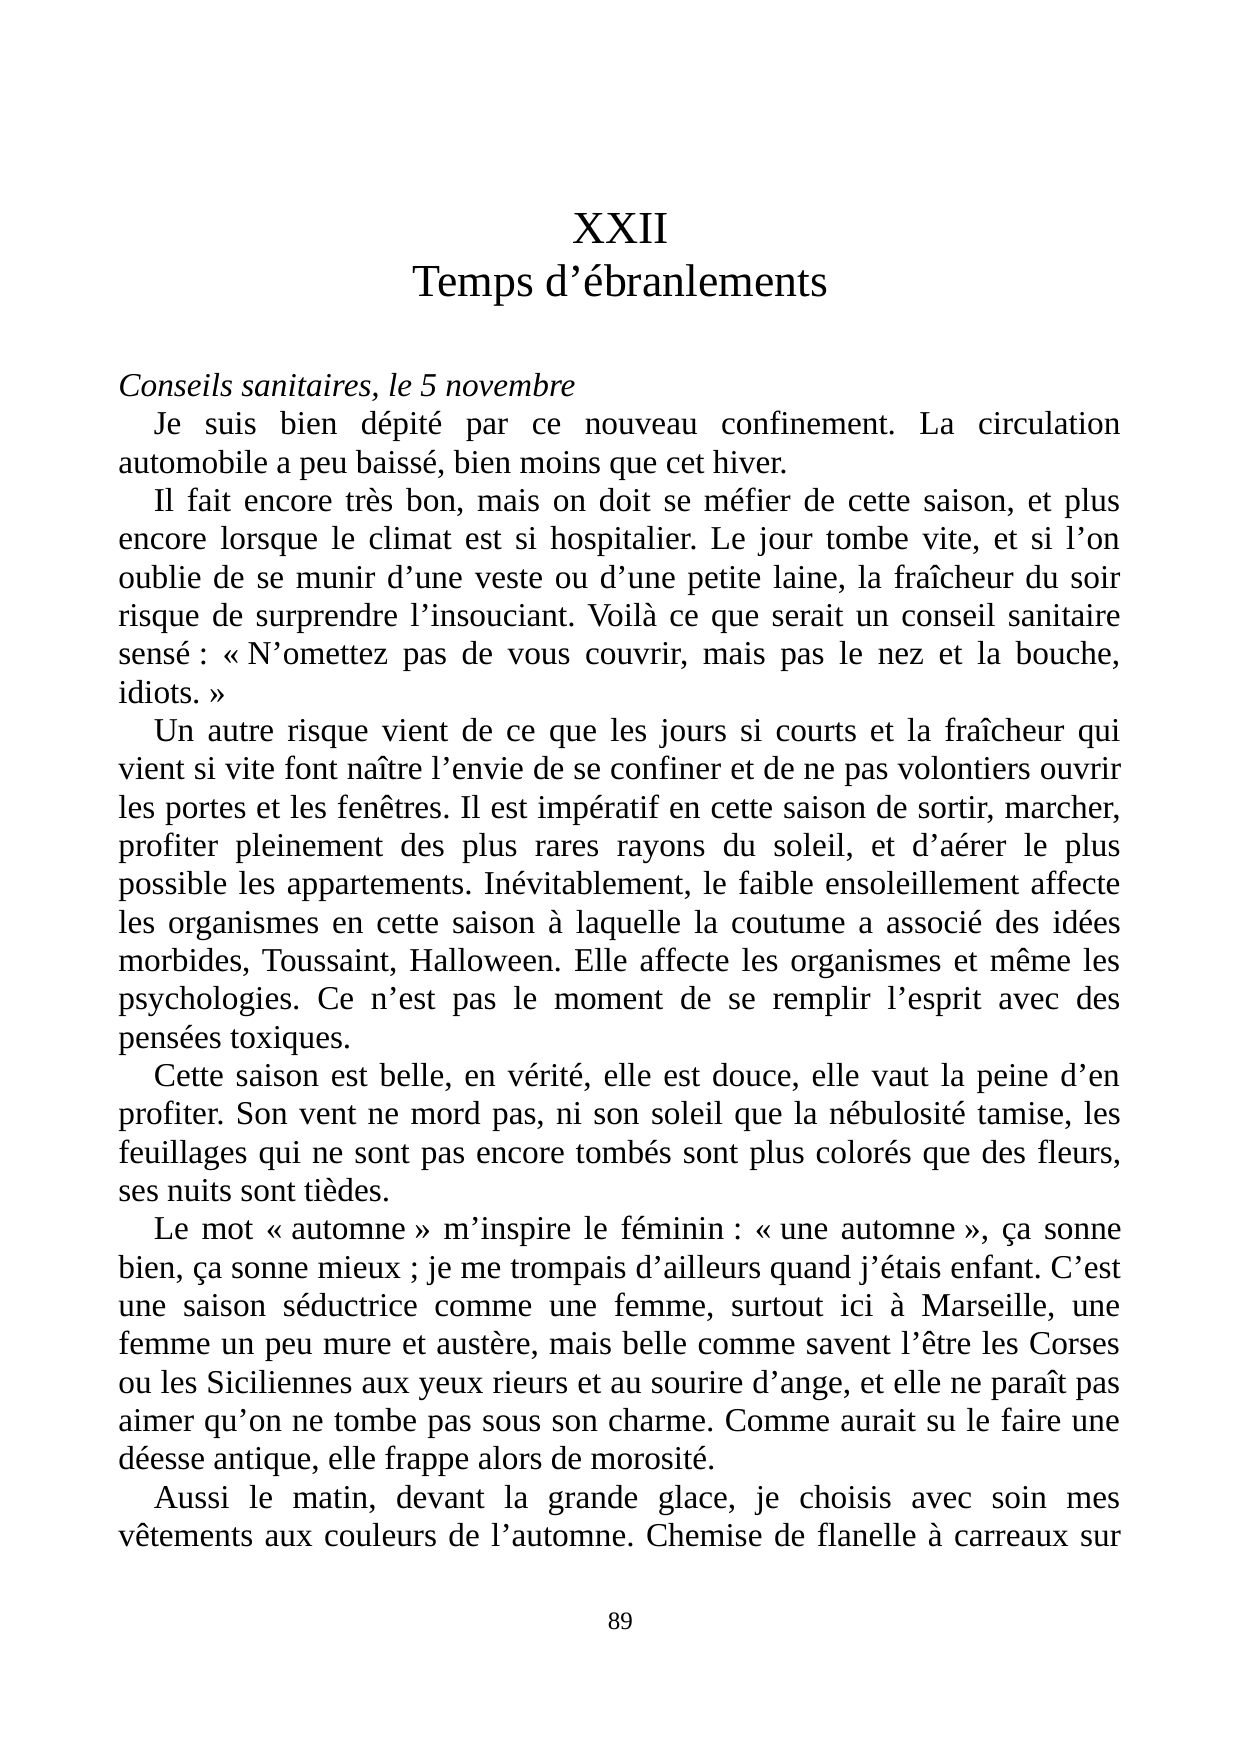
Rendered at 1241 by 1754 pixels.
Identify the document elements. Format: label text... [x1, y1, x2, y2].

subtitle Conseils sanitaires, le 5 novembre [118, 365, 1122, 403]
text Le mot « automne » m’inspire le féminin : « une automne », ça sonne bien, ça sonne mieux ; je me trompais d’ailleurs quand j’étais enfant. C’est une saison séductrice comme une femme, surtout ici à Marseille, une femme un peu mure et austère, mais belle comme savent l’être les Corses ou les Siciliennes aux yeux rieurs et au sourire d’ange, et elle ne paraît pas aimer qu’on ne tombe pas sous son charme. Comme aurait su le faire une déesse antique, elle frappe alors de morosité. [118, 1208, 1122, 1477]
text Il fait encore très bon, mais on doit se méfier de cette saison, et plus encore lorsque le climat est si hospitalier. Le jour tombe vite, et si l’on oublie de se munir d’une veste ou d’une petite laine, la fraîcheur du soir risque de surprendre l’insouciant. Voilà ce que serait un conseil sanitaire sensé : « N’omettez pas de vous couvrir, mais pas le nez et la bouche, idiots. » [118, 480, 1122, 710]
text Je suis bien dépité par ce nouveau confinement. La circulation automobile a peu baissé, bien moins que cet hiver. [118, 403, 1122, 480]
subtitle XXII Temps d’ébranlements [118, 201, 1122, 306]
text Aussi le matin, devant la grande glace, je choisis avec soin mes vêtements aux couleurs de l’automne. Chemise de flanelle à carreaux sur [118, 1477, 1122, 1553]
text Cette saison est belle, en vérité, elle est douce, elle vaut la peine d’en profiter. Son vent ne mord pas, ni son soleil que la nébulosité tamise, les feuillages qui ne sont pas encore tombés sont plus colorés que des fleurs, ses nuits sont tièdes. [118, 1055, 1122, 1208]
text Un autre risque vient de ce que les jours si courts et la fraîcheur qui vient si vite font naître l’envie de se confiner et de ne pas volontiers ouvrir les portes et les fenêtres. Il est impératif en cette saison de sortir, marcher, profiter pleinement des plus rares rayons du soleil, et d’aérer le plus possible les appartements. Inévitablement, le faible ensoleillement affecte les organismes en cette saison à laquelle la coutume a associé des idées morbides, Toussaint, Halloween. Elle affecte les organismes et même les psychologies. Ce n’est pas le moment de se remplir l’esprit avec des pensées toxiques. [118, 710, 1122, 1055]
